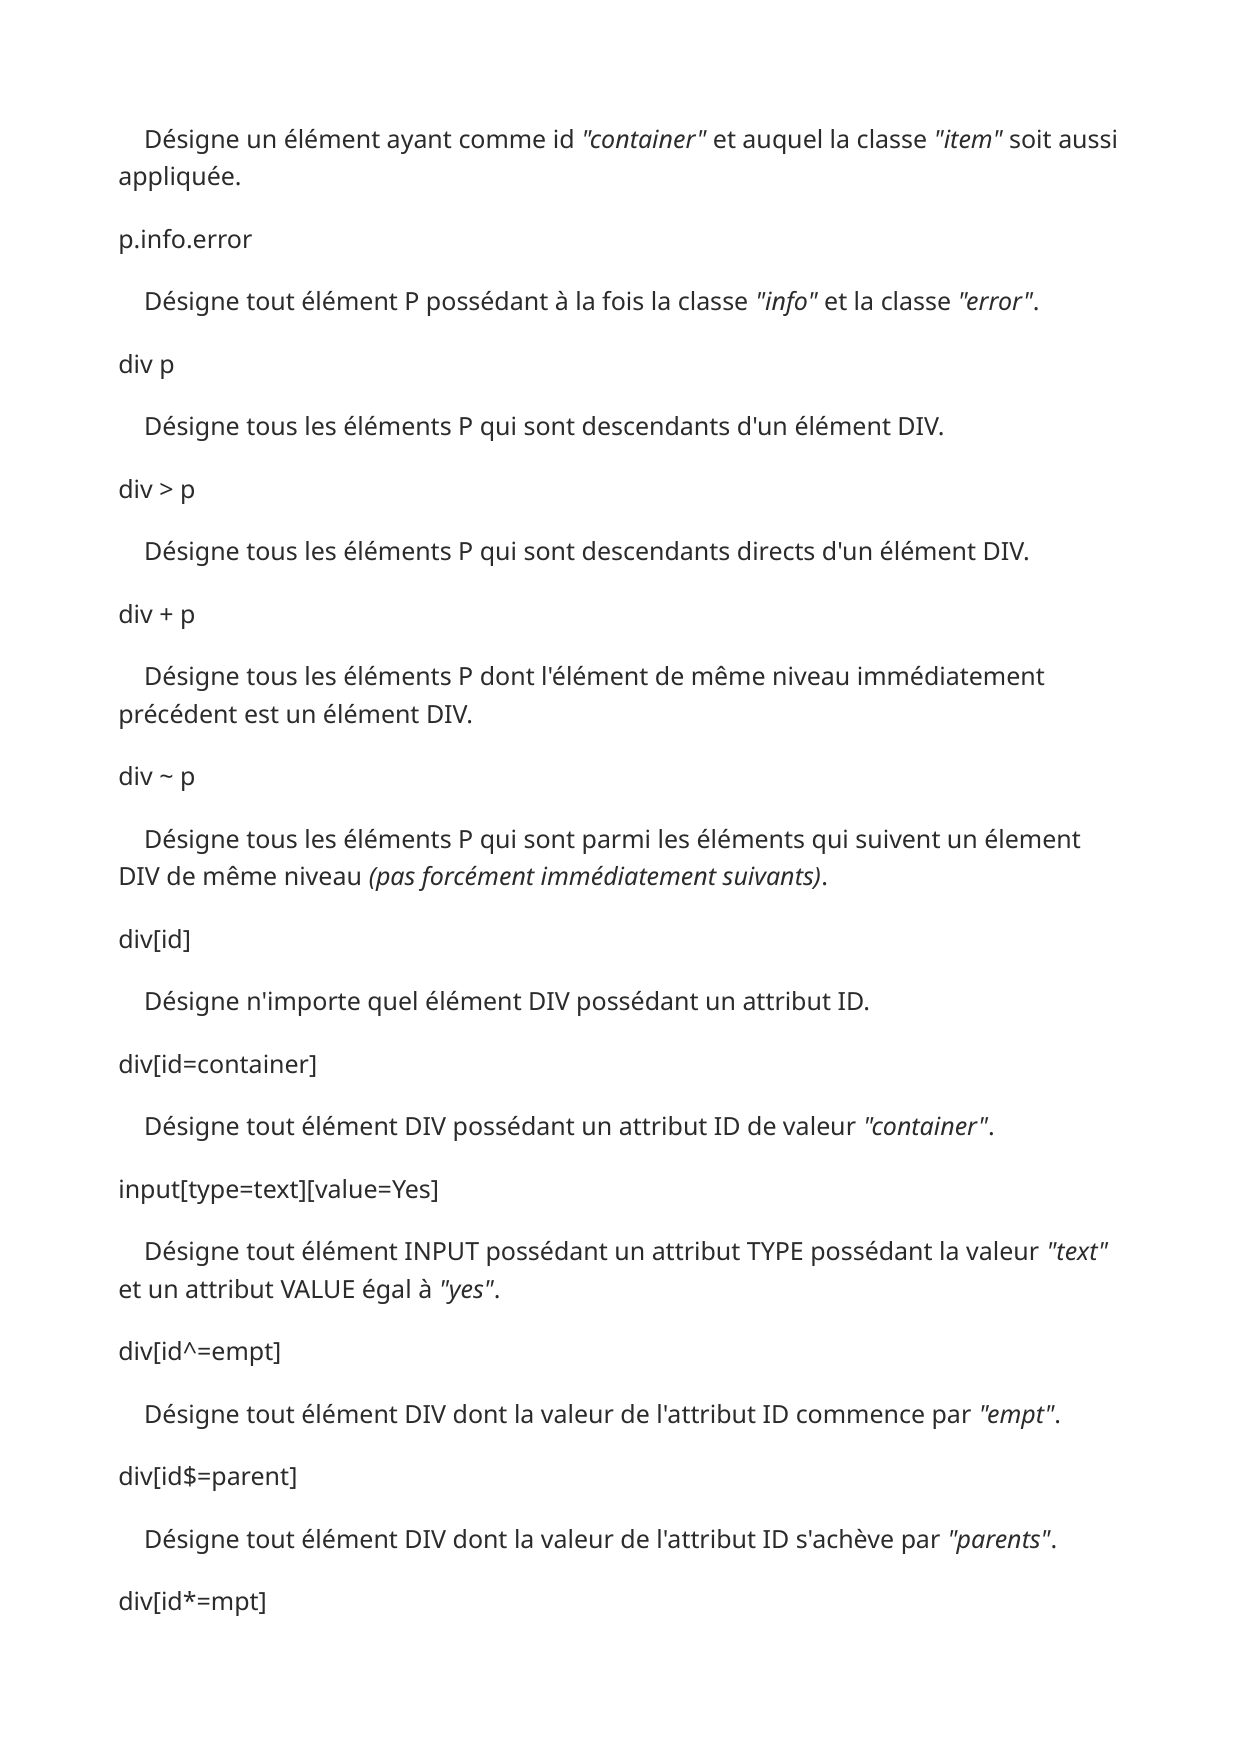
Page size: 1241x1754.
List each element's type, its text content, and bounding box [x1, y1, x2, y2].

text div > p [118, 468, 1122, 506]
text Désigne tous les éléments P qui sont parmi les éléments qui suivent un élement DIV de même niveau (pas forcément immédiatement suivants). [118, 818, 1122, 893]
text Désigne tout élément DIV dont la valeur de l'attribut ID commence par "empt". [118, 1393, 1122, 1431]
text Désigne un élément ayant comme id "container" et auquel la classe "item" soit aussi appliquée. [118, 118, 1122, 193]
text Désigne tous les éléments P qui sont descendants directs d'un élément DIV. [118, 531, 1122, 568]
text Désigne tous les éléments P qui sont descendants d'un élément DIV. [118, 406, 1122, 443]
text Désigne tout élément DIV dont la valeur de l'attribut ID s'achève par "parents". [118, 1518, 1122, 1556]
text Désigne tout élément P possédant à la fois la classe "info" et la classe "error". [118, 281, 1122, 318]
text div p [118, 343, 1122, 381]
text input[type=text][value=Yes] [118, 1168, 1122, 1206]
text div[id$=parent] [118, 1456, 1122, 1493]
text Désigne tout élément DIV possédant un attribut ID de valeur "container". [118, 1106, 1122, 1143]
text div[id=container] [118, 1043, 1122, 1081]
text div[id*=mpt] [118, 1581, 1122, 1618]
text div ~ p [118, 756, 1122, 793]
text Désigne tout élément INPUT possédant un attribut TYPE possédant la valeur "text" et un attribut VALUE égal à "yes". [118, 1231, 1122, 1306]
text div[id] [118, 918, 1122, 956]
text Désigne n'importe quel élément DIV possédant un attribut ID. [118, 981, 1122, 1018]
text div[id^=empt] [118, 1331, 1122, 1368]
text Désigne tous les éléments P dont l'élément de même niveau immédiatement précédent est un élément DIV. [118, 656, 1122, 731]
text p.info.error [118, 218, 1122, 256]
text div + p [118, 593, 1122, 631]
